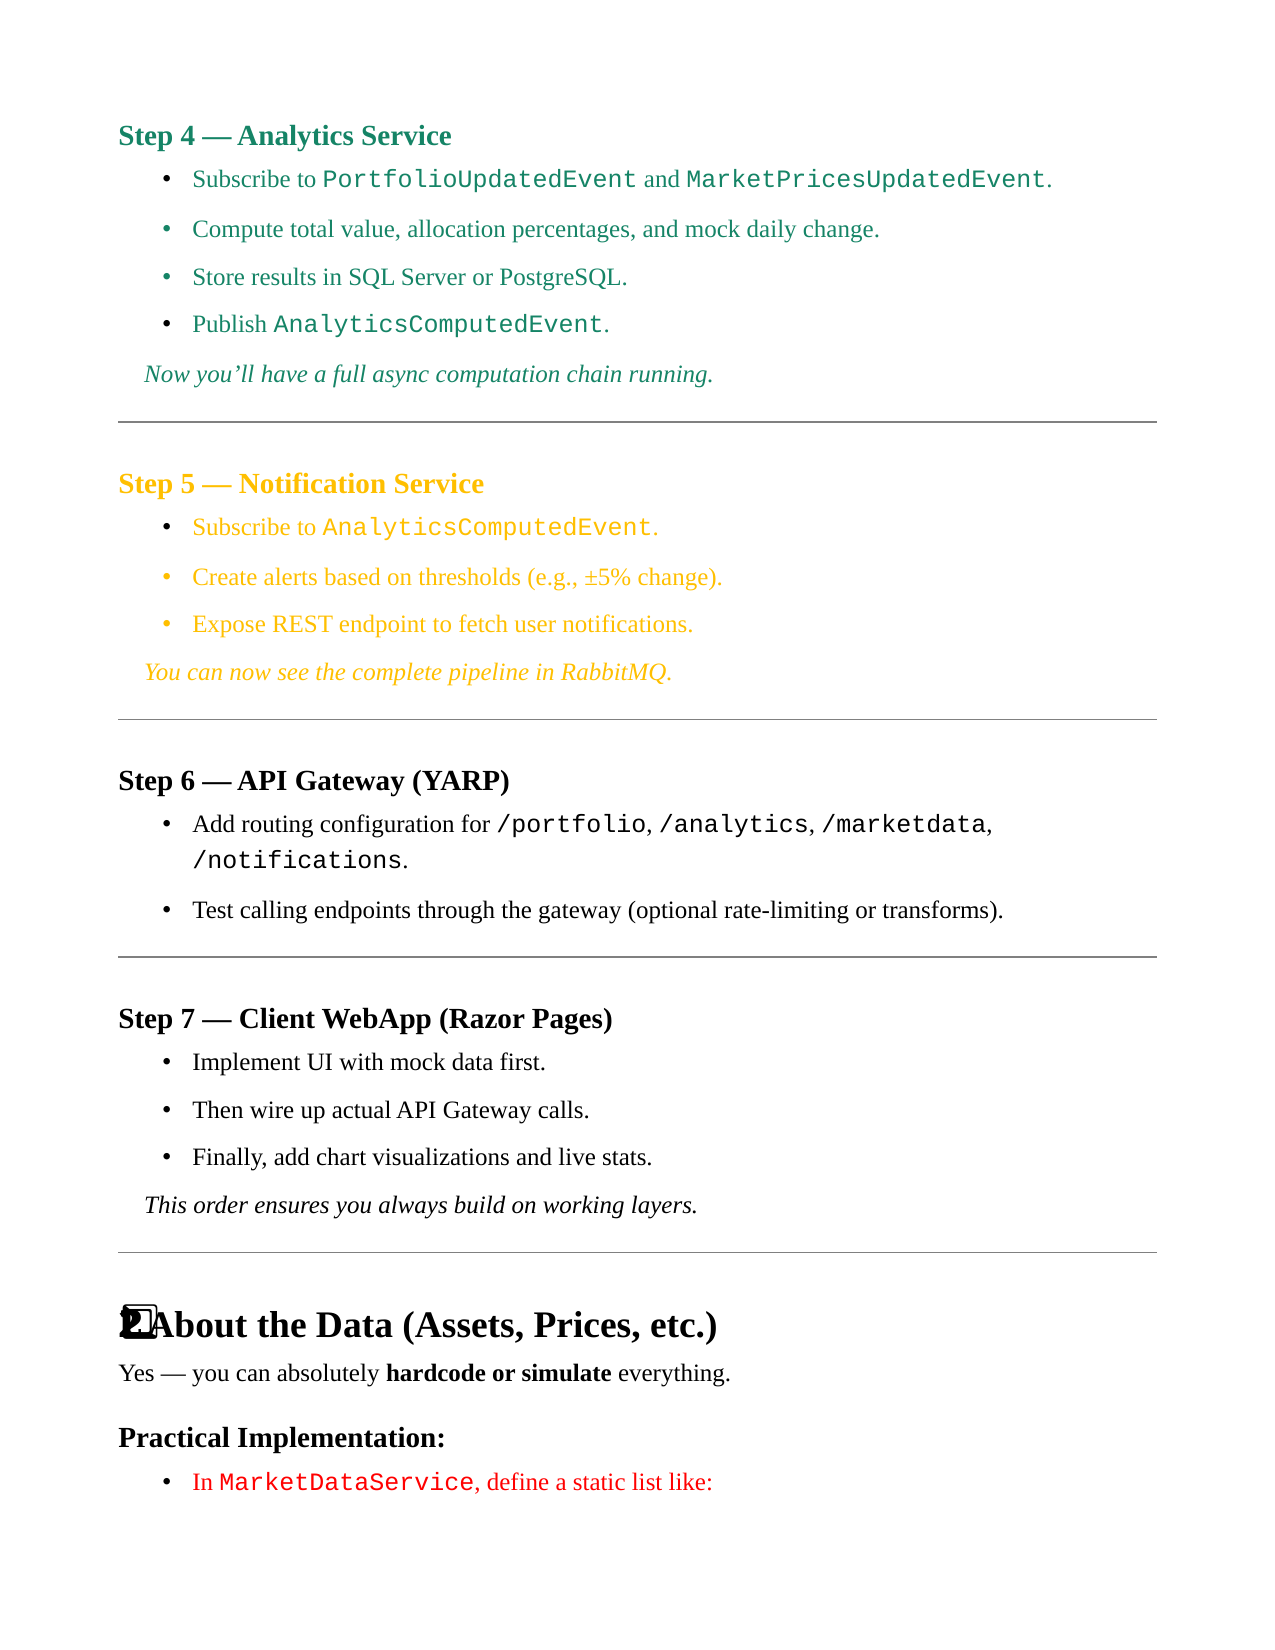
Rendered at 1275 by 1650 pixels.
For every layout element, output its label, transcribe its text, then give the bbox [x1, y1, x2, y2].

subtitle Step 7 — Client WebApp (Razor Pages) [118, 1001, 1157, 1035]
list Compute total value, allocation percentages, and mock daily change. [162, 214, 1157, 243]
subtitle 2️⃣ About the Data (Assets, Prices, etc.) [118, 1303, 1157, 1346]
subtitle Step 6 — API Gateway (YARP) [118, 763, 1157, 797]
list In MarketDataService, define a static list like: [162, 1467, 1157, 1497]
list Create alerts based on thresholds (e.g., ±5% change). [162, 562, 1157, 591]
text ✅ Now you’ll have a full async computation chain running. [118, 359, 1157, 388]
list Then wire up actual API Gateway calls. [162, 1095, 1157, 1123]
subtitle Step 4 — Analytics Service [118, 118, 1157, 152]
list Expose REST endpoint to fetch user notifications. [162, 609, 1157, 638]
list Test calling endpoints through the gateway (optional rate-limiting or transforms). [162, 895, 1157, 923]
list Subscribe to AnalyticsComputedEvent. [162, 512, 1157, 543]
text Yes — you can absolutely hardcode or simulate everything. [118, 1358, 1157, 1387]
list Store results in SQL Server or PostgreSQL. [162, 262, 1157, 291]
subtitle Practical Implementation: [118, 1421, 1157, 1454]
list Add routing configuration for /portfolio, /analytics, /marketdata, /notifications. [162, 809, 1157, 876]
list Subscribe to PortfolioUpdatedEvent and MarketPricesUpdatedEvent. [162, 164, 1157, 195]
list Publish AnalyticsComputedEvent. [162, 309, 1157, 340]
subtitle Step 5 — Notification Service [118, 466, 1157, 499]
text ✅ You can now see the complete pipeline in RabbitMQ. [118, 657, 1157, 686]
list Implement UI with mock data first. [162, 1047, 1157, 1076]
list Finally, add chart visualizations and live stats. [162, 1142, 1157, 1171]
text ✅ This order ensures you always build on working layers. [118, 1190, 1157, 1219]
